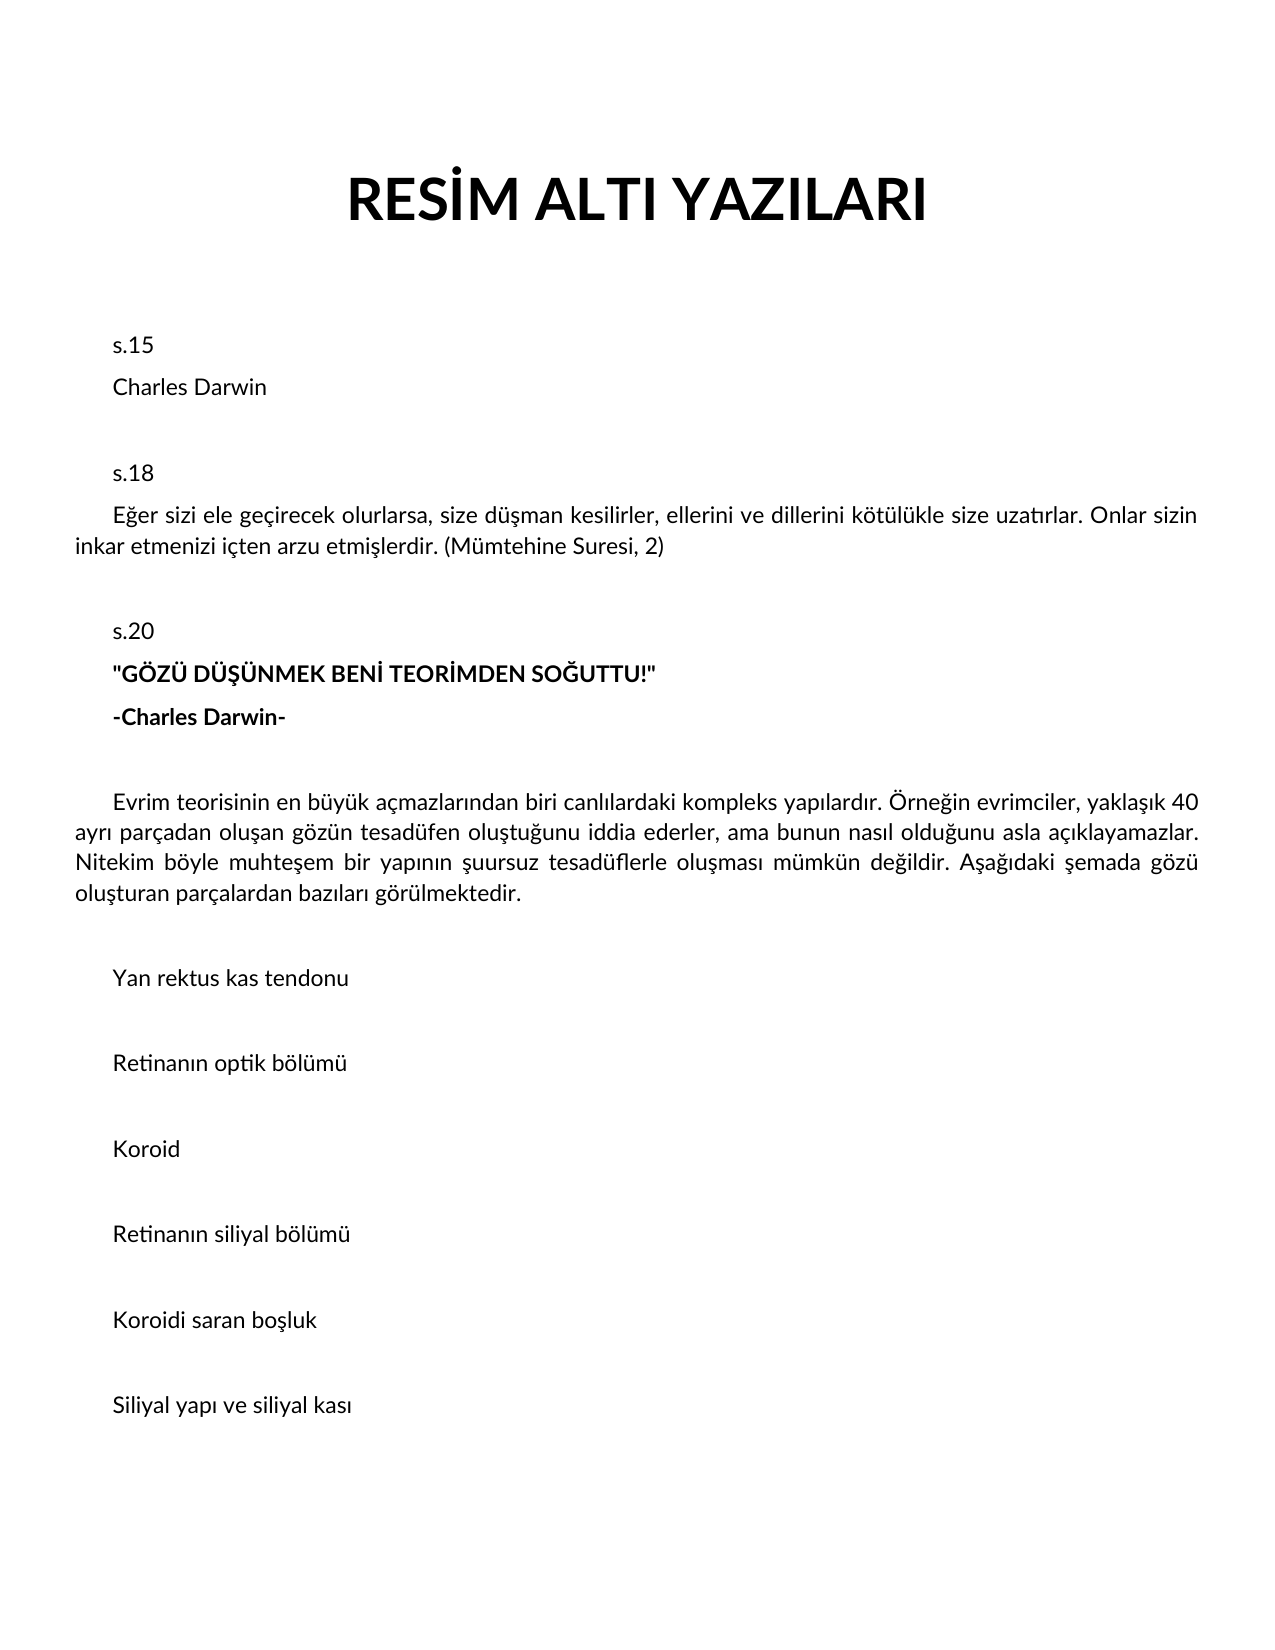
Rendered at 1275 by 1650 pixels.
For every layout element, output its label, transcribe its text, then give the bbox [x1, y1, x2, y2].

text s.15 [75, 330, 1200, 358]
text Eğer sizi ele geçirecek olurlarsa, size düşman kesilirler, ellerini ve dillerini kötülükle size uzatırlar. Onlar sizin inkar etmenizi içten arzu etmişlerdir. (Mümtehine Suresi, 2) [75, 501, 1200, 559]
text -Charles Darwin- [75, 702, 1200, 730]
text Koroid [75, 1134, 1200, 1162]
text Evrim teorisinin en büyük açmazlarından biri canlılardaki kompleks yapılardır. Örneğin evrimciler, yaklaşık 40 ayrı parçadan oluşan gözün tesadüfen oluştuğunu iddia ederler, ama bunun nasıl olduğunu asla açıklayamazlar. Nitekim böyle muhteşem bir yapının şuursuz tesadüflerle oluşması mümkün değildir. Aşağıdaki şemada gözü oluşturan parçalardan bazıları görülmektedir. [75, 788, 1200, 906]
text Siliyal yapı ve siliyal kası [75, 1391, 1200, 1418]
text Yan rektus kas tendonu [75, 964, 1200, 991]
text Koroidi saran boşluk [75, 1305, 1200, 1333]
text Charles Darwin [75, 373, 1200, 401]
text Retinanın siliyal bölümü [75, 1220, 1200, 1247]
text Retinanın optik bölümü [75, 1049, 1200, 1077]
text s.20 [75, 617, 1200, 644]
text s.18 [75, 458, 1200, 486]
subtitle RESİM ALTI YAZILARI [75, 162, 1200, 232]
text "GÖZÜ DÜŞÜNMEK BENİ TEORİMDEN SOĞUTTU!" [75, 659, 1200, 687]
